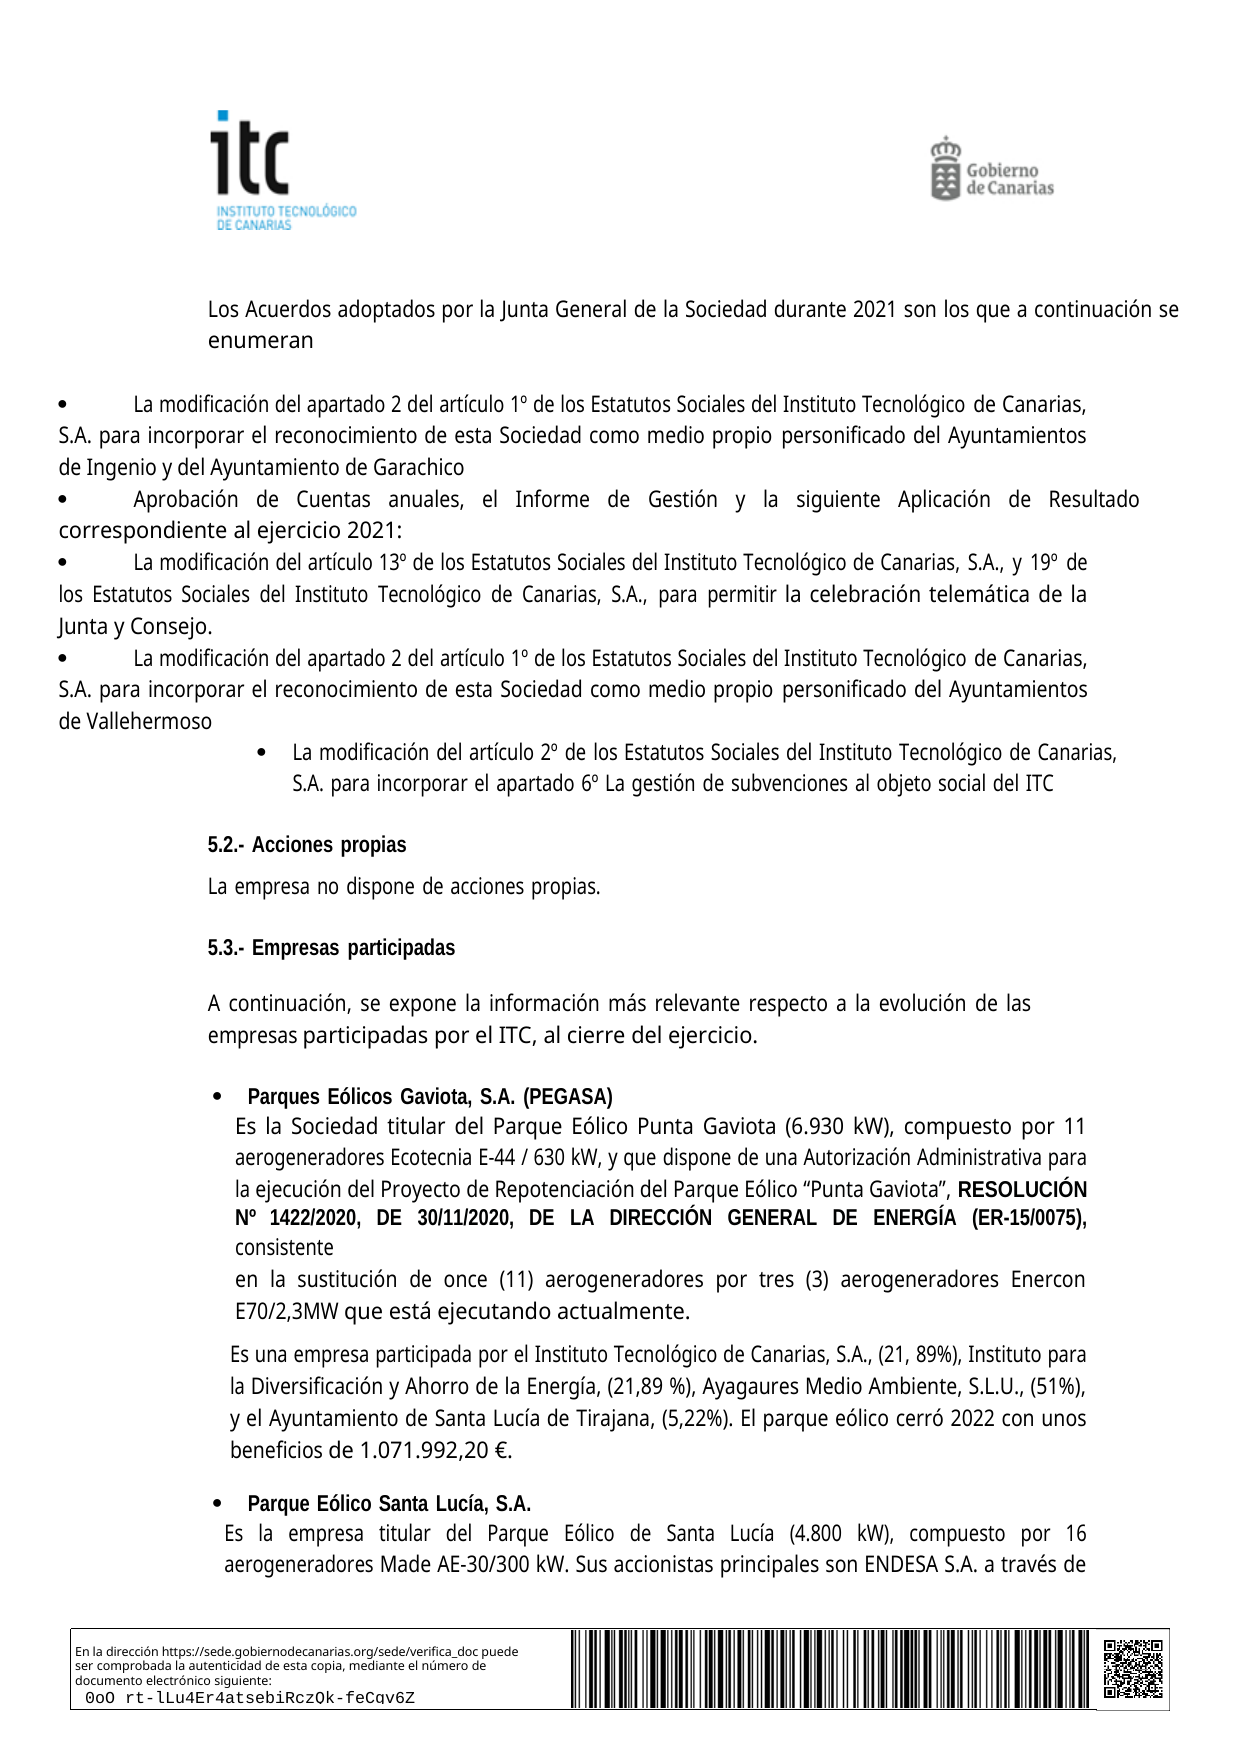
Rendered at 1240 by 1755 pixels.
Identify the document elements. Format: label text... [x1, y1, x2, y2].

list La modificación del apartado 2 del artículo 1º de los Estatutos Sociales del Instituto Tecnológico de Canarias, S.A. para incorporar el reconocimiento de esta Sociedad como medio propio personificado del Ayuntamientos de Ingenio y del Ayuntamiento de Garachico [58, 388, 1087, 482]
text Es la empresa titular del Parque Eólico de Santa Lucía (4.800 kW), compuesto por 16 aerogeneradores Made AE-30/300 kW. Sus accionistas principales son ENDESA S.A. a través de [224, 1517, 1088, 1580]
text Es la Sociedad titular del Parque Eólico Punta Gaviota (6.930 kW), compuesto por 11 aerogeneradores Ecotecnia E-44 / 630 kW, y que dispone de una Autorización Administrativa para la ejecución del Proyecto de Repotenciación del Parque Eólico “Punta Gaviota”, RESOLUCIÓN Nº 1422/2020, DE 30/11/2020, DE LA DIRECCIÓN GENERAL DE ENERGÍA (ER-15/0075), consistente [235, 1110, 1088, 1262]
list La modificación del artículo 2º de los Estatutos Sociales del Instituto Tecnológico de Canarias, [257, 736, 1181, 767]
list Aprobación de Cuentas anuales, el Informe de Gestión y la siguiente Aplicación de Resultado correspondiente al ejercicio 2021: [58, 483, 1142, 546]
text A continuación, se expone la información más relevante respecto a la evolución de las empresas participadas por el ITC, al cierre del ejercicio. [208, 987, 1088, 1051]
subtitle 5.3.- Empresas participadas [208, 934, 1181, 960]
text Los Acuerdos adoptados por la Junta General de la Sociedad durante 2021 son los que a continuación se enumeran [208, 292, 1181, 356]
text Es una empresa participada por el Instituto Tecnológico de Canarias, S.A., (21, 89%), Instituto para la Diversificación y Ahorro de la Energía, (21,89 %), Ayagaures Medio Ambiente, S.L.U., (51%), y el Ayuntamiento de Santa Lucía de Tirajana, (5,22%). El parque eólico cerró 2022 con unos beneficios de 1.071.992,20 €. [230, 1338, 1088, 1465]
list La modificación del apartado 2 del artículo 1º de los Estatutos Sociales del Instituto Tecnológico de Canarias, S.A. para incorporar el reconocimiento de esta Sociedad como medio propio personificado del Ayuntamientos de Vallehermoso [58, 641, 1088, 736]
subtitle 5.2.- Acciones propias [208, 831, 1181, 858]
text en la sustitución de once (11) aerogeneradores por tres (3) aerogeneradores Enercon E70/2,3MW que está ejecutando actualmente. [235, 1263, 1087, 1326]
text La empresa no dispone de acciones propias. [208, 870, 1181, 901]
list La modificación del artículo 13º de los Estatutos Sociales del Instituto Tecnológico de Canarias, S.A., y 19º de los Estatutos Sociales del Instituto Tecnológico de Canarias, S.A., para permitir la celebración telemática de la Junta y Consejo. [58, 546, 1088, 641]
text S.A. para incorporar el apartado 6º La gestión de subvenciones al objeto social del ITC [292, 767, 1181, 799]
list Parques Eólicos Gaviota, S.A. (PEGASA) [213, 1083, 1181, 1109]
list Parque Eólico Santa Lucía, S.A. [213, 1490, 1181, 1516]
